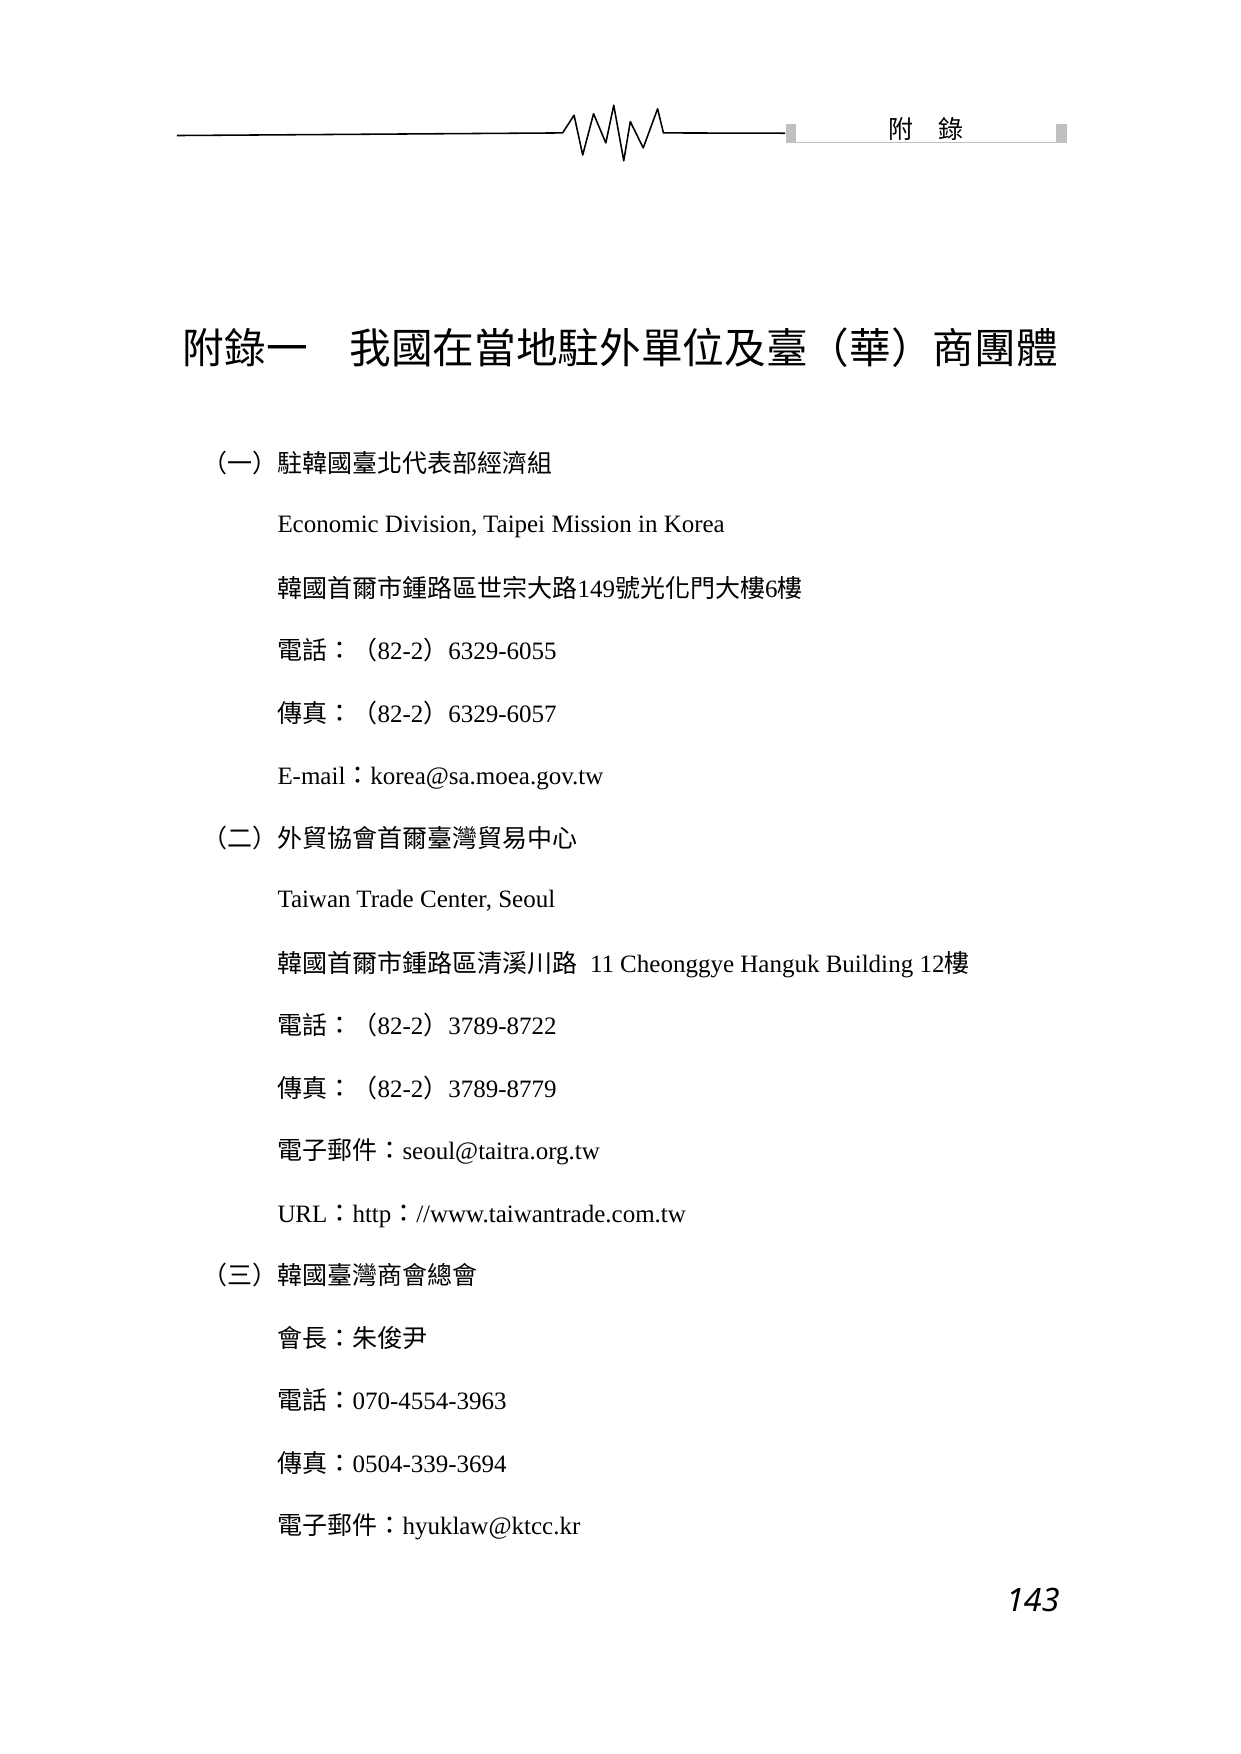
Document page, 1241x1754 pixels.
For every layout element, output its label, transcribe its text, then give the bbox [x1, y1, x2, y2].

text 韓國首爾市鍾路區清溪川路 11 Cheonggye Hanguk Building 12樓 [202, 920, 1063, 982]
text 韓國首爾市鍾路區世宗大路149號光化門大樓6樓 [202, 545, 1063, 607]
text 電子郵件：seoul@taitra.org.tw [202, 1107, 1063, 1170]
text 電話：（82-2）3789-8722 [202, 982, 1063, 1045]
text （三）韓國臺灣商會總會 [202, 1232, 1063, 1295]
text E-mail：korea@sa.moea.gov.tw [202, 732, 1063, 795]
text （二）外貿協會首爾臺灣貿易中心 [202, 795, 1063, 857]
text 電話：（82-2）6329-6055 [202, 607, 1063, 670]
text （一）駐韓國臺北代表部經濟組 [202, 420, 1063, 482]
text Taiwan Trade Center, Seoul [202, 857, 1063, 920]
text 傳真：0504-339-3694 [202, 1420, 1063, 1482]
text 附錄一 我國在當地駐外單位及臺（華）商團體 [177, 304, 1063, 366]
text 傳真：（82-2）3789-8779 [202, 1045, 1063, 1107]
text 傳真：（82-2）6329-6057 [202, 670, 1063, 732]
text Economic Division, Taipei Mission in Korea [202, 482, 1063, 545]
text 會長：朱俊尹 [202, 1295, 1063, 1357]
text 電話：070-4554-3963 [202, 1357, 1063, 1420]
text URL：http：//www.taiwantrade.com.tw [202, 1170, 1063, 1232]
text 電子郵件：hyuklaw@ktcc.kr [202, 1482, 1063, 1545]
